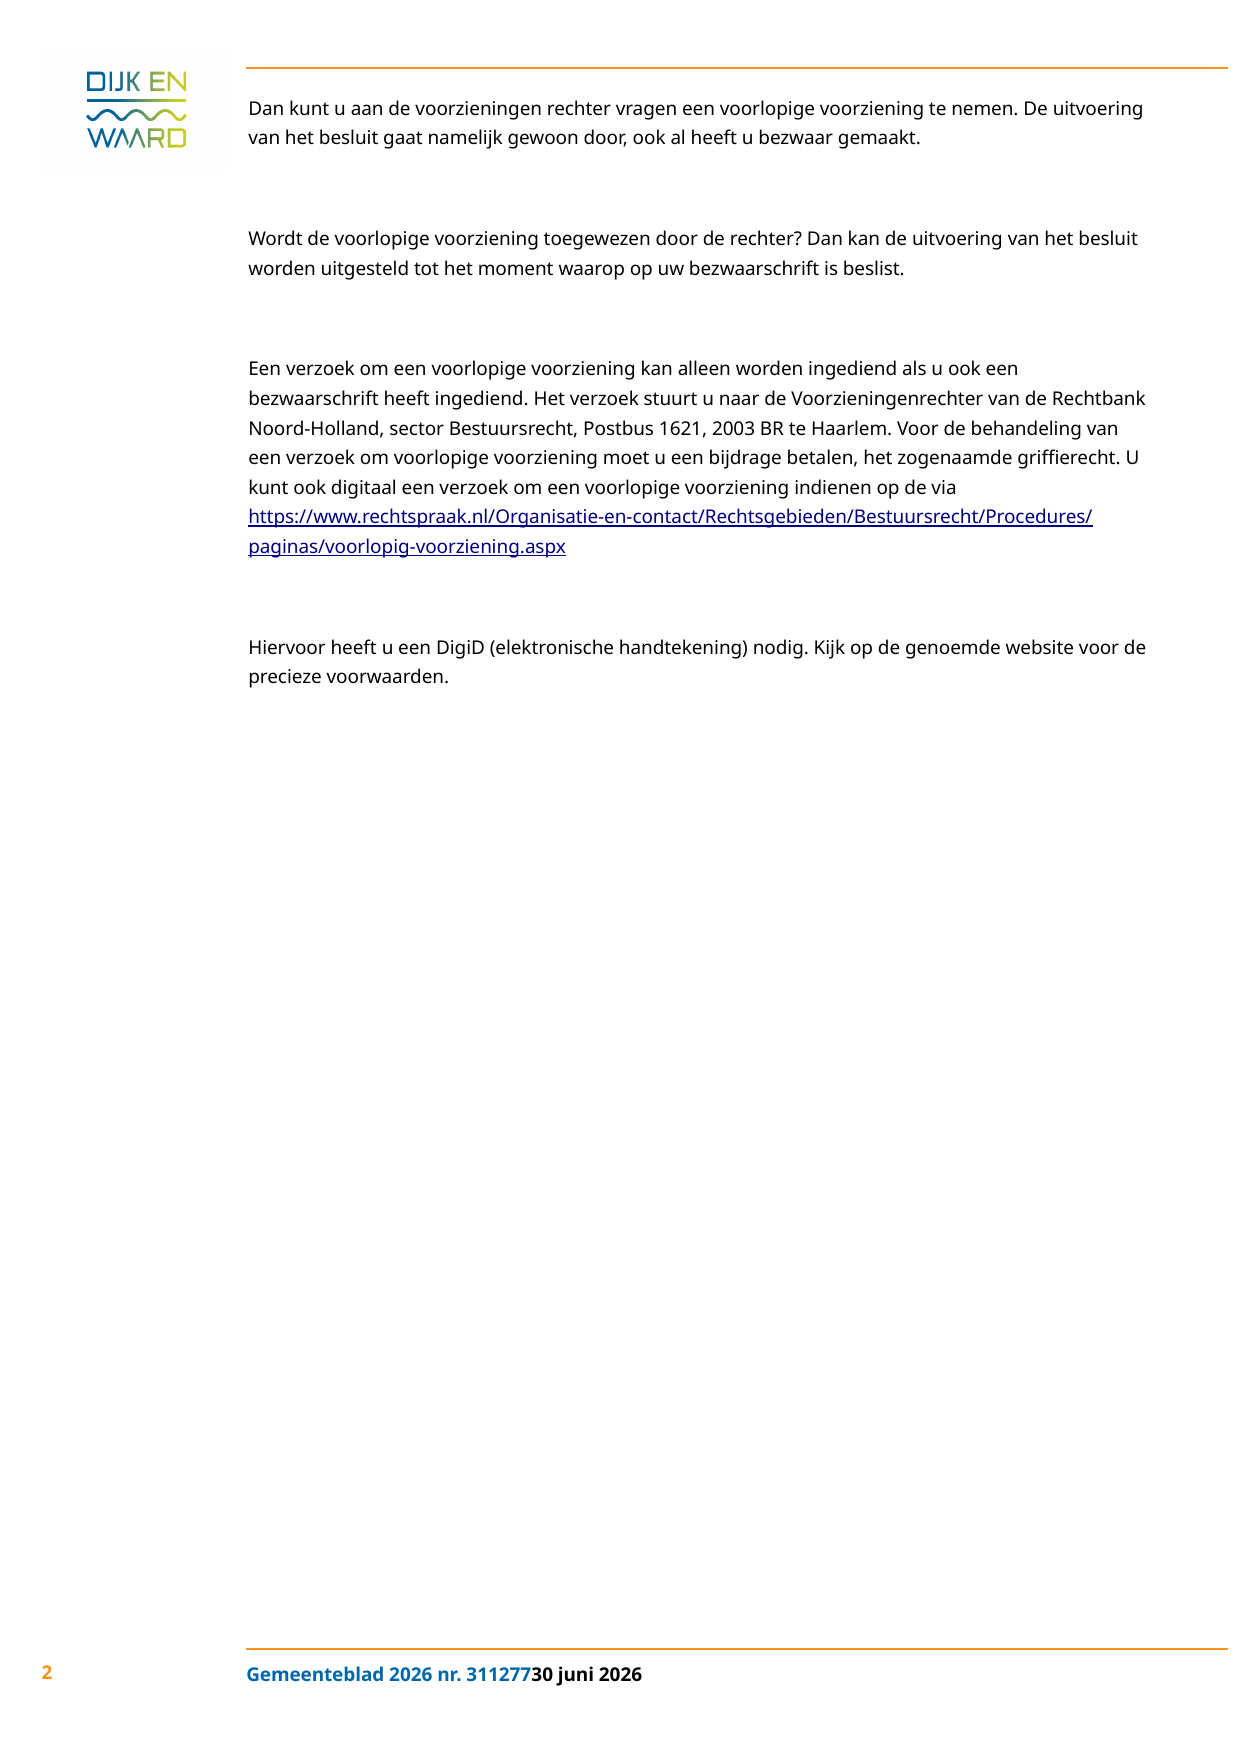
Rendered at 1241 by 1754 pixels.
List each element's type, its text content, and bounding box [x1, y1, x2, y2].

picture [41, 47, 231, 172]
text Wordt de voorlopige voorziening toegewezen door de rechter? Dan kan de uitvoering van het besluit worden uitgesteld tot het moment waarop op uw bezwaarschrift is beslist. [248, 225, 1152, 281]
text Hiervoor heeft u een DigiD (elektronische handtekening) nodig. Kijk op de genoemde website voor de precieze voorwaarden. [248, 634, 1152, 689]
text Een verzoek om een voorlopige voorziening kan alleen worden ingediend als u ook een bezwaarschrift heeft ingediend. Het verzoek stuurt u naar de Voorzieningenrechter van de Rechtbank Noord-Holland, sector Bestuursrecht, Postbus 1621, 2003 BR te Haarlem. Voor de behandeling van een verzoek om voorlopige voorziening moet u een bijdrage betalen, het zogenaamde griffierecht. U kunt ook digitaal een verzoek om een voorlopige voorziening indienen op de via https://www.rechtspraak.nl/Organisatie-en-contact/Rechtsgebieden/Bestuursrecht/Procedures/paginas/voorlopig-voorziening.aspx [248, 356, 1152, 559]
text Dan kunt u aan de voorzieningen rechter vragen een voorlopige voorziening te nemen. De uitvoering van het besluit gaat namelijk gewoon door, ook al heeft u bezwaar gemaakt. [248, 95, 1152, 150]
